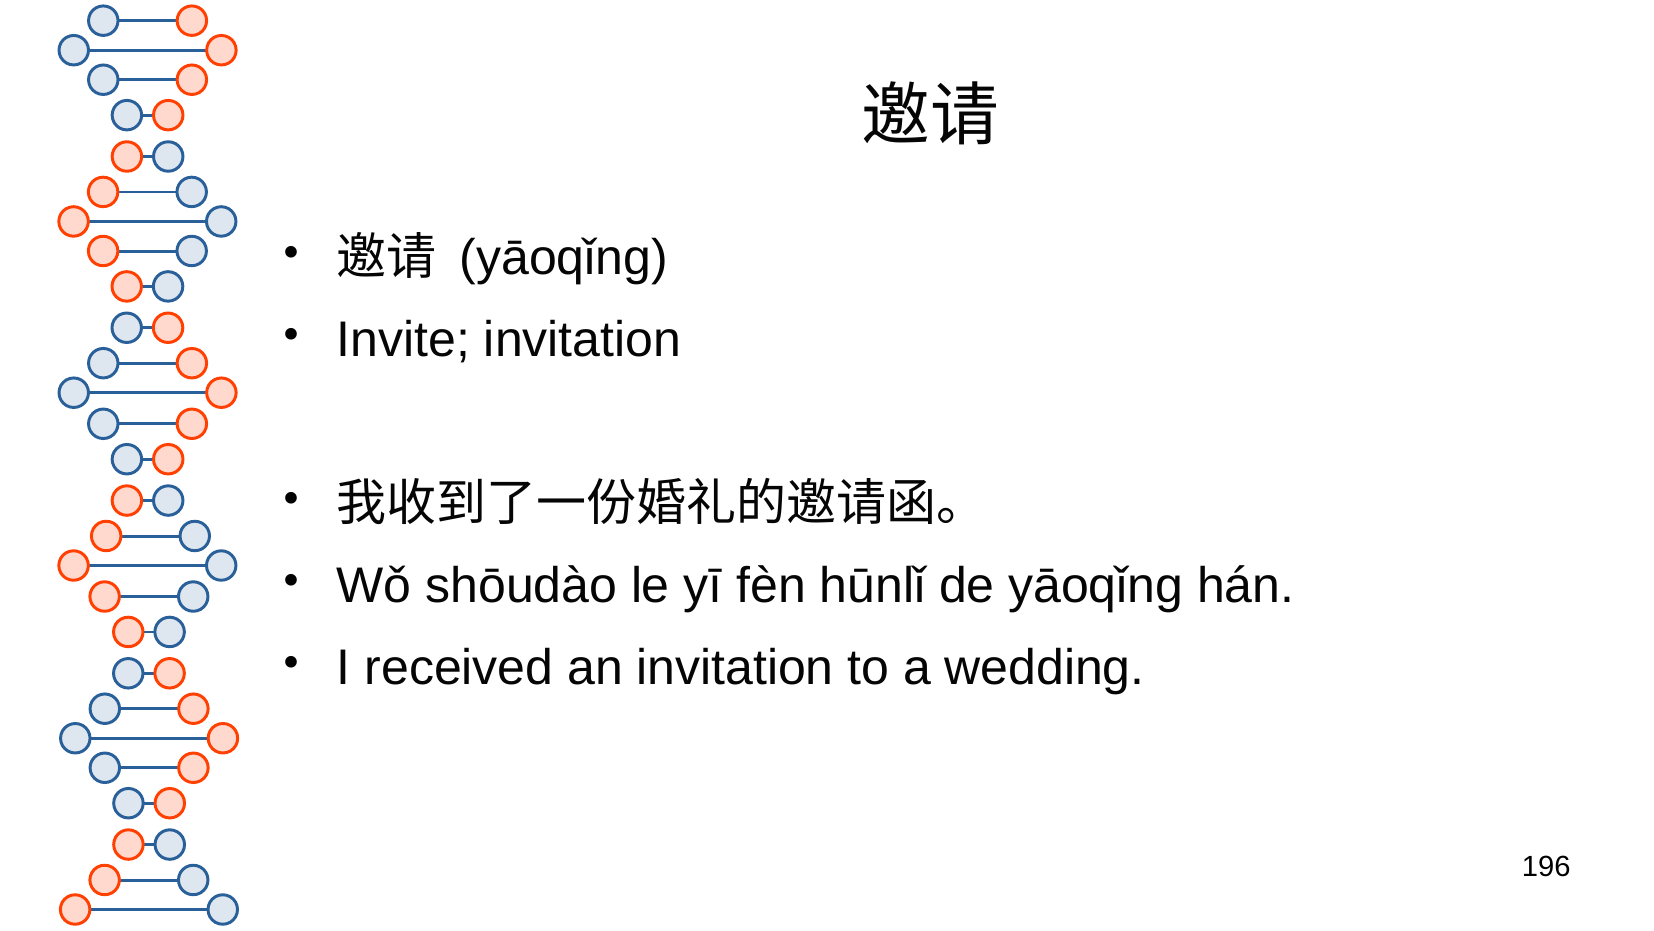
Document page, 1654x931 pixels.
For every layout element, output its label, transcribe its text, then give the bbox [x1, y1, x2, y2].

list 邀请 (yāoqǐng) Invite; invitation 我收到了一份婚礼的邀请函。 Wǒ shōudào le yī fèn hūnlǐ de yāoqǐng hán. I received an invitation to a wedding. [265, 224, 1595, 764]
title 邀请 [265, 35, 1595, 189]
